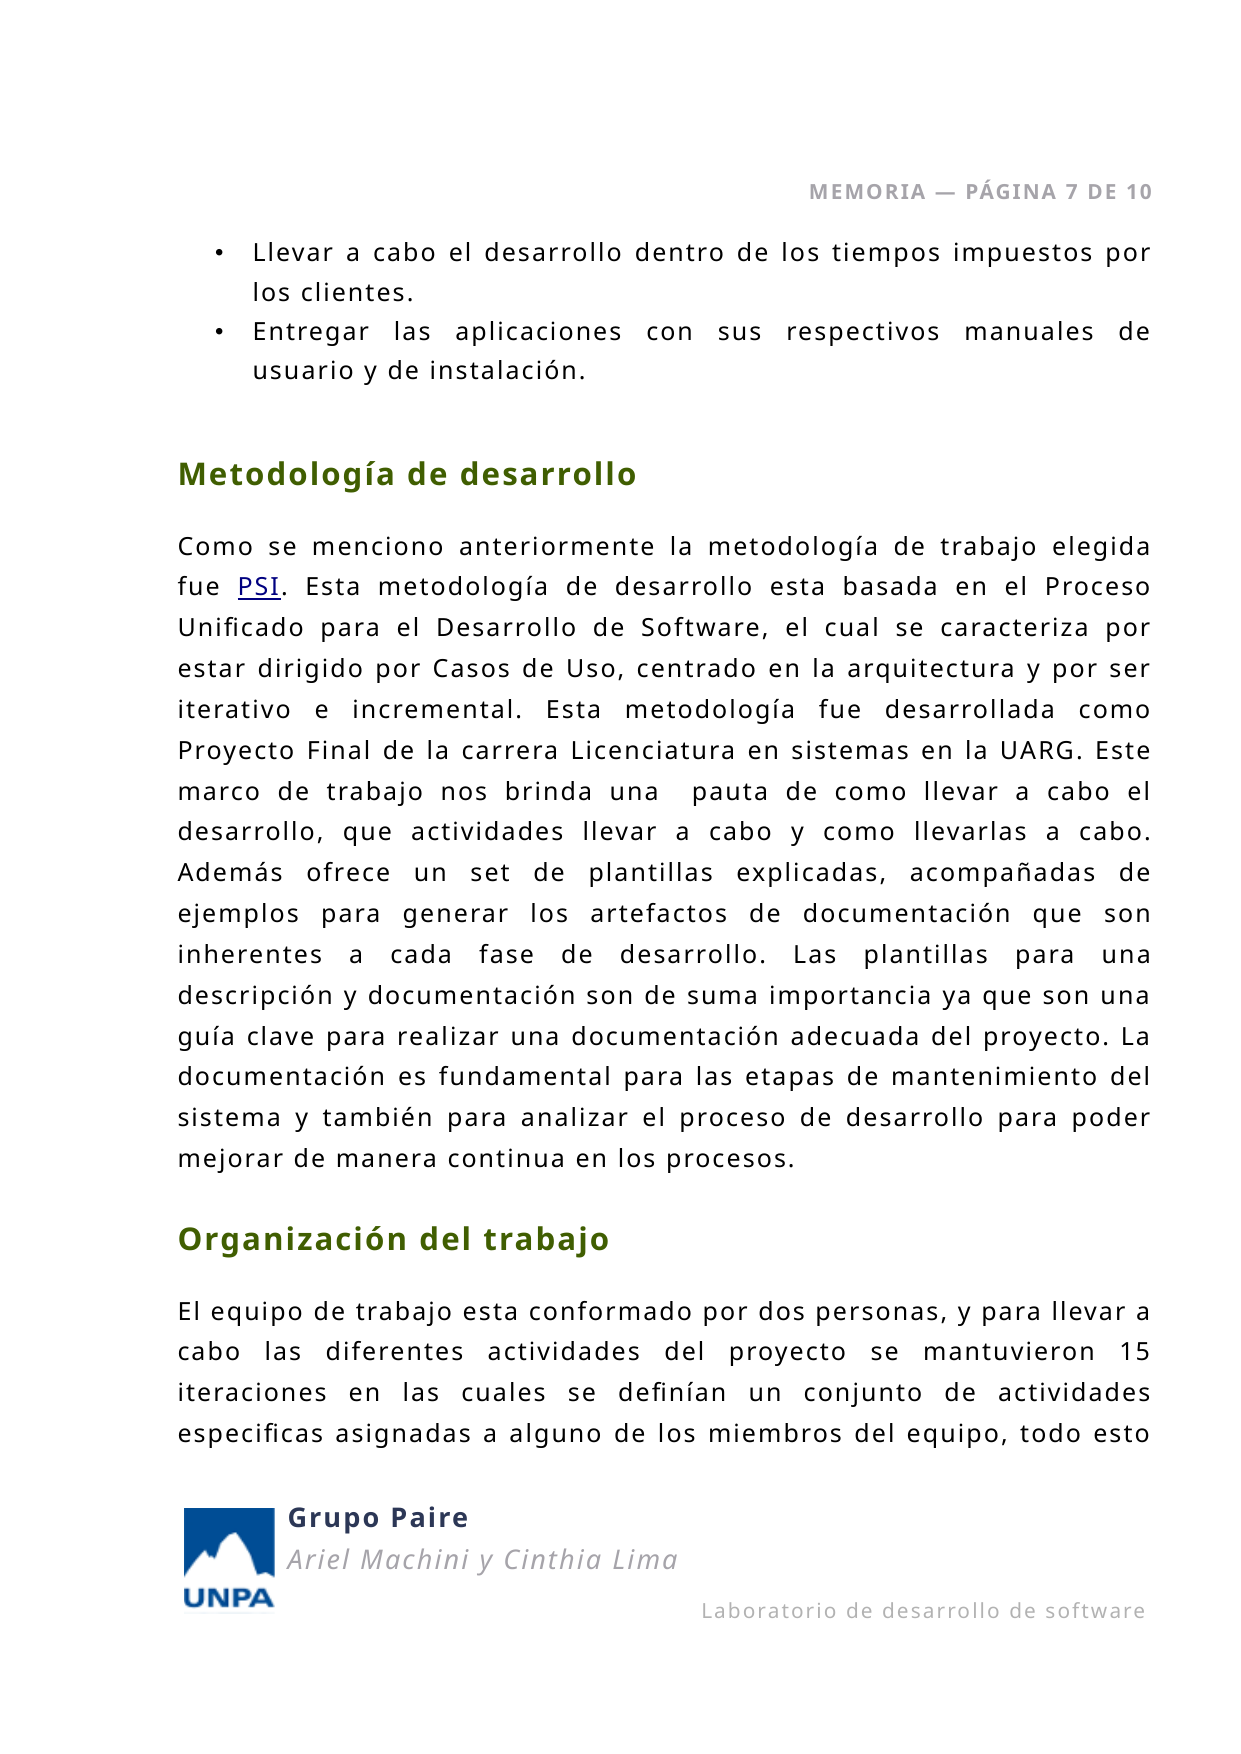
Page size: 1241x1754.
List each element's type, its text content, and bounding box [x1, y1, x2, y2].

picture [184, 1508, 275, 1614]
list Entregar las aplicaciones con sus respectivos manuales de usuario y de instalación. [215, 313, 1152, 387]
text Como se menciono anteriormente la metodología de trabajo elegida fue PSI. Esta metodología de desarrollo esta basada en el Proceso Unificado para el Desarrollo de Software, el cual se caracteriza por estar dirigido por Casos de Uso, centrado en la arquitectura y por ser iterativo e incremental. Esta metodología fue desarrollada como Proyecto Final de la carrera Licenciatura en sistemas en la UARG. Este marco de trabajo nos brinda una pauta de como llevar a cabo el desarrollo, que actividades llevar a cabo y como llevarlas a cabo. Además ofrece un set de plantillas explicadas, acompañadas de ejemplos para generar los artefactos de documentación que son inherentes a cada fase de desarrollo. Las plantillas para una descripción y documentación son de suma importancia ya que son una guía clave para realizar una documentación adecuada del proyecto. La documentación es fundamental para las etapas de mantenimiento del sistema y también para analizar el proceso de desarrollo para poder mejorar de manera continua en los procesos. [177, 528, 1152, 1175]
text El equipo de trabajo esta conformado por dos personas, y para llevar a cabo las diferentes actividades del proyecto se mantuvieron 15 iteraciones en las cuales se definían un conjunto de actividades especificas asignadas a alguno de los miembros del equipo, todo esto [177, 1293, 1152, 1450]
subtitle Metodología de desarrollo [177, 452, 1152, 494]
subtitle Organización del trabajo [177, 1217, 1152, 1259]
list Llevar a cabo el desarrollo dentro de los tiempos impuestos por los clientes. [215, 235, 1152, 308]
